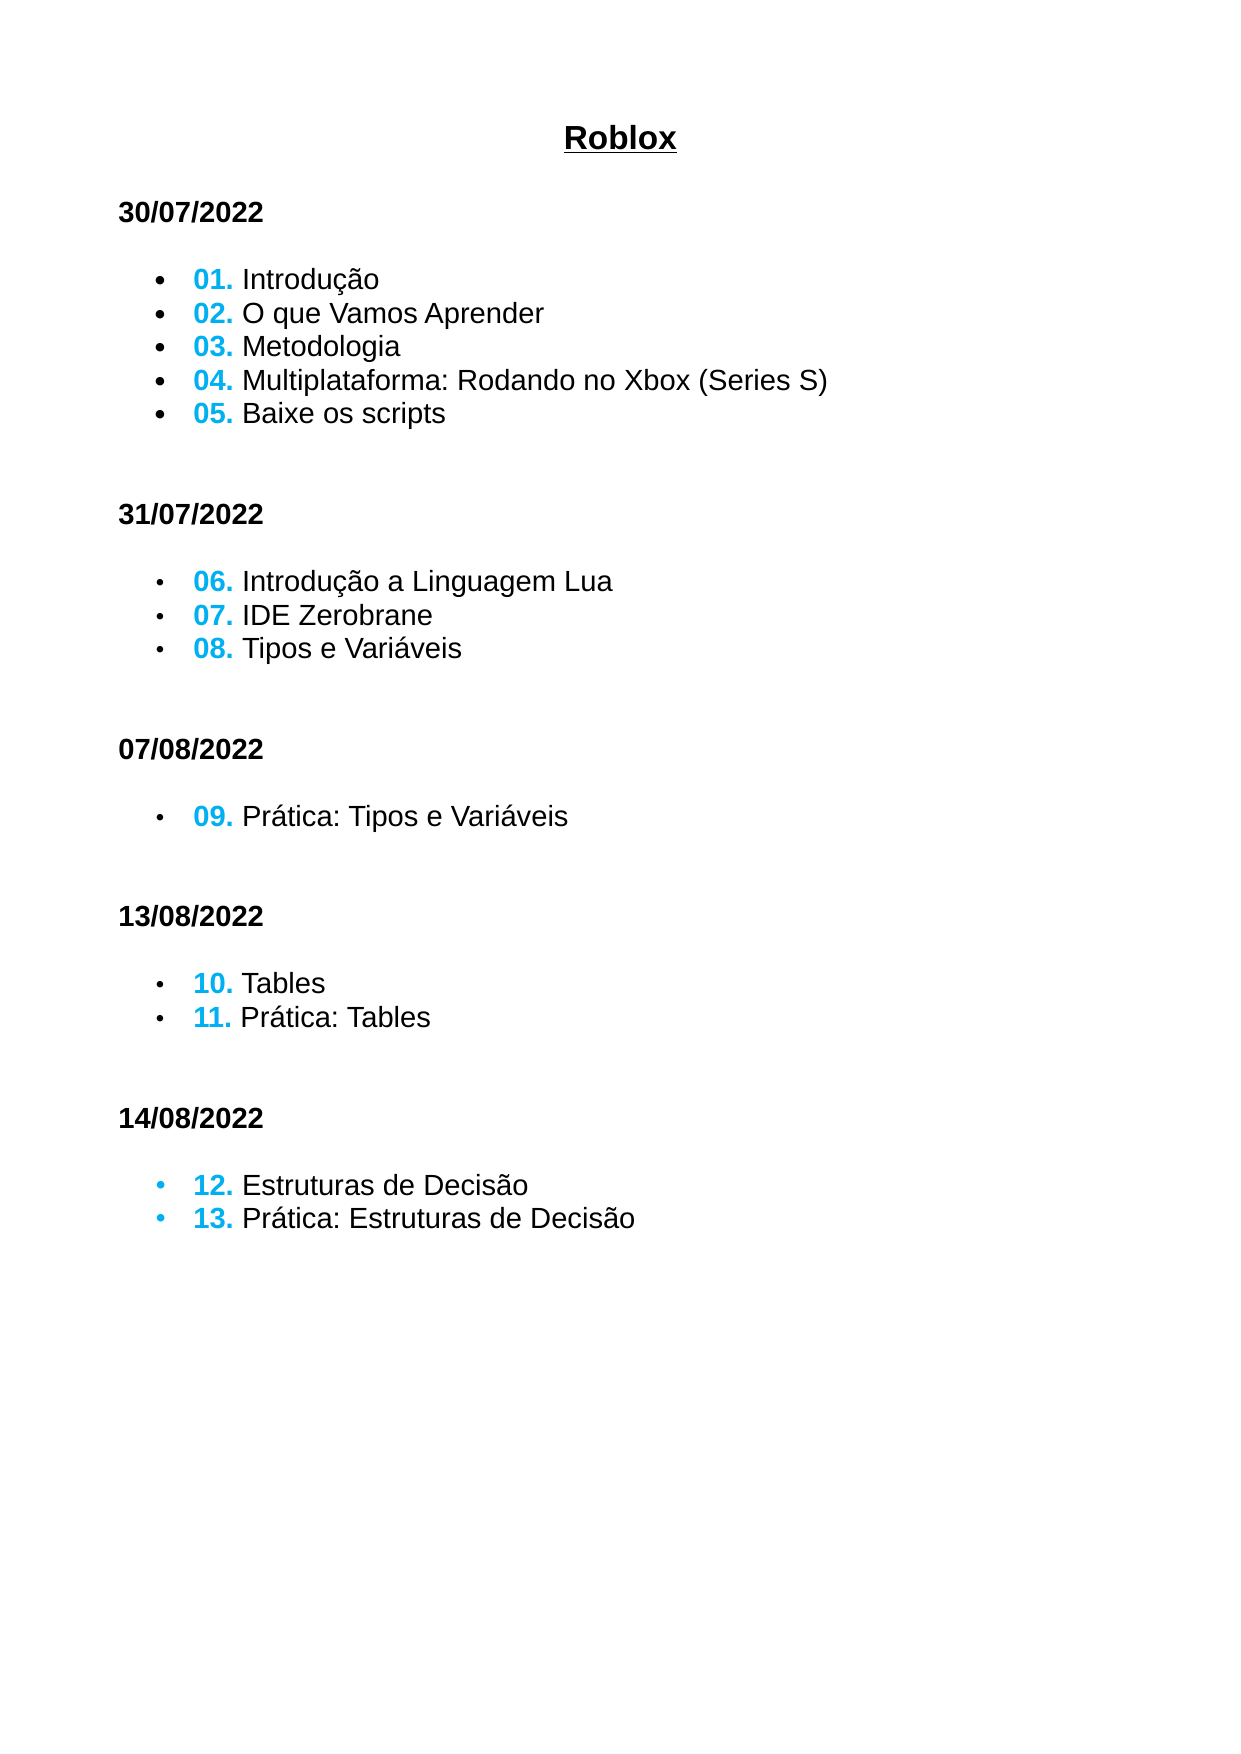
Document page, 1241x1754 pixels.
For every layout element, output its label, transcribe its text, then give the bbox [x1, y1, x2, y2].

list 01. Introdução [156, 262, 1122, 296]
list 13. Prática: Estruturas de Decisão [156, 1201, 1122, 1235]
list 05. Baixe os scripts [156, 396, 1122, 430]
list 04. Multiplataforma: Rodando no Xbox (Series S) [156, 363, 1122, 396]
list 08. Tipos e Variáveis [156, 631, 1122, 664]
text 07/08/2022 [118, 732, 1122, 765]
list 11. Prática: Tables [156, 1000, 1122, 1033]
text 31/07/2022 [118, 497, 1122, 530]
list 06. Introdução a Linguagem Lua [156, 564, 1122, 597]
list 10. Tables [156, 966, 1122, 1000]
text Roblox [118, 118, 1122, 157]
list 07. IDE Zerobrane [156, 597, 1122, 631]
list 12. Estruturas de Decisão [156, 1168, 1122, 1201]
list 03. Metodologia [156, 329, 1122, 363]
text 30/07/2022 [118, 195, 1122, 228]
text 13/08/2022 [118, 899, 1122, 933]
list 09. Prática: Tipos e Variáveis [156, 799, 1122, 832]
list 02. O que Vamos Aprender [156, 296, 1122, 329]
text 14/08/2022 [118, 1101, 1122, 1134]
